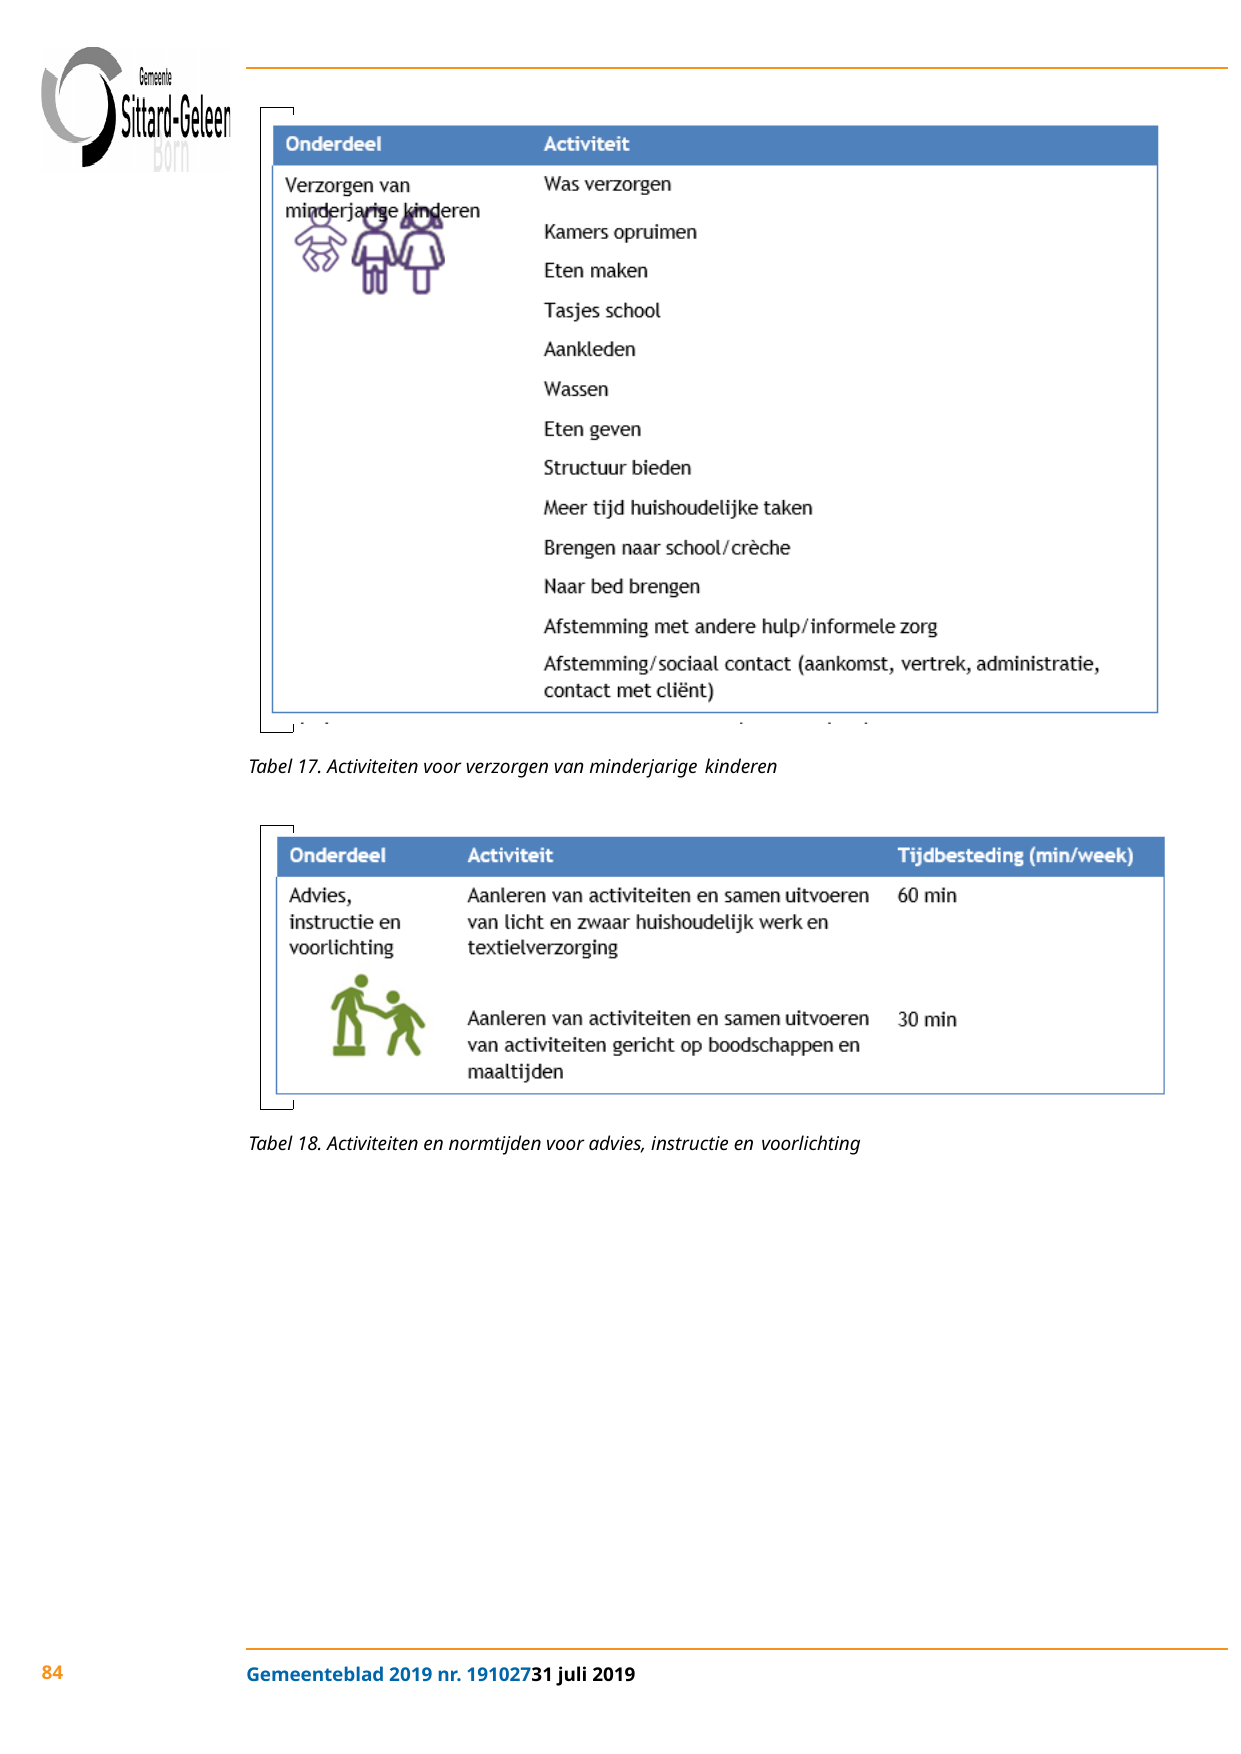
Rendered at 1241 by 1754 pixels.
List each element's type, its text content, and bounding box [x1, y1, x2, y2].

picture [41, 47, 231, 172]
picture [268, 833, 1173, 1100]
text Tabel 17. Activiteiten voor verzorgen van minderjarige kinderen [248, 753, 1152, 779]
picture [268, 115, 1173, 724]
text Tabel 18. Activiteiten en normtijden voor advies, instructie en voorlichting [248, 1130, 1152, 1156]
